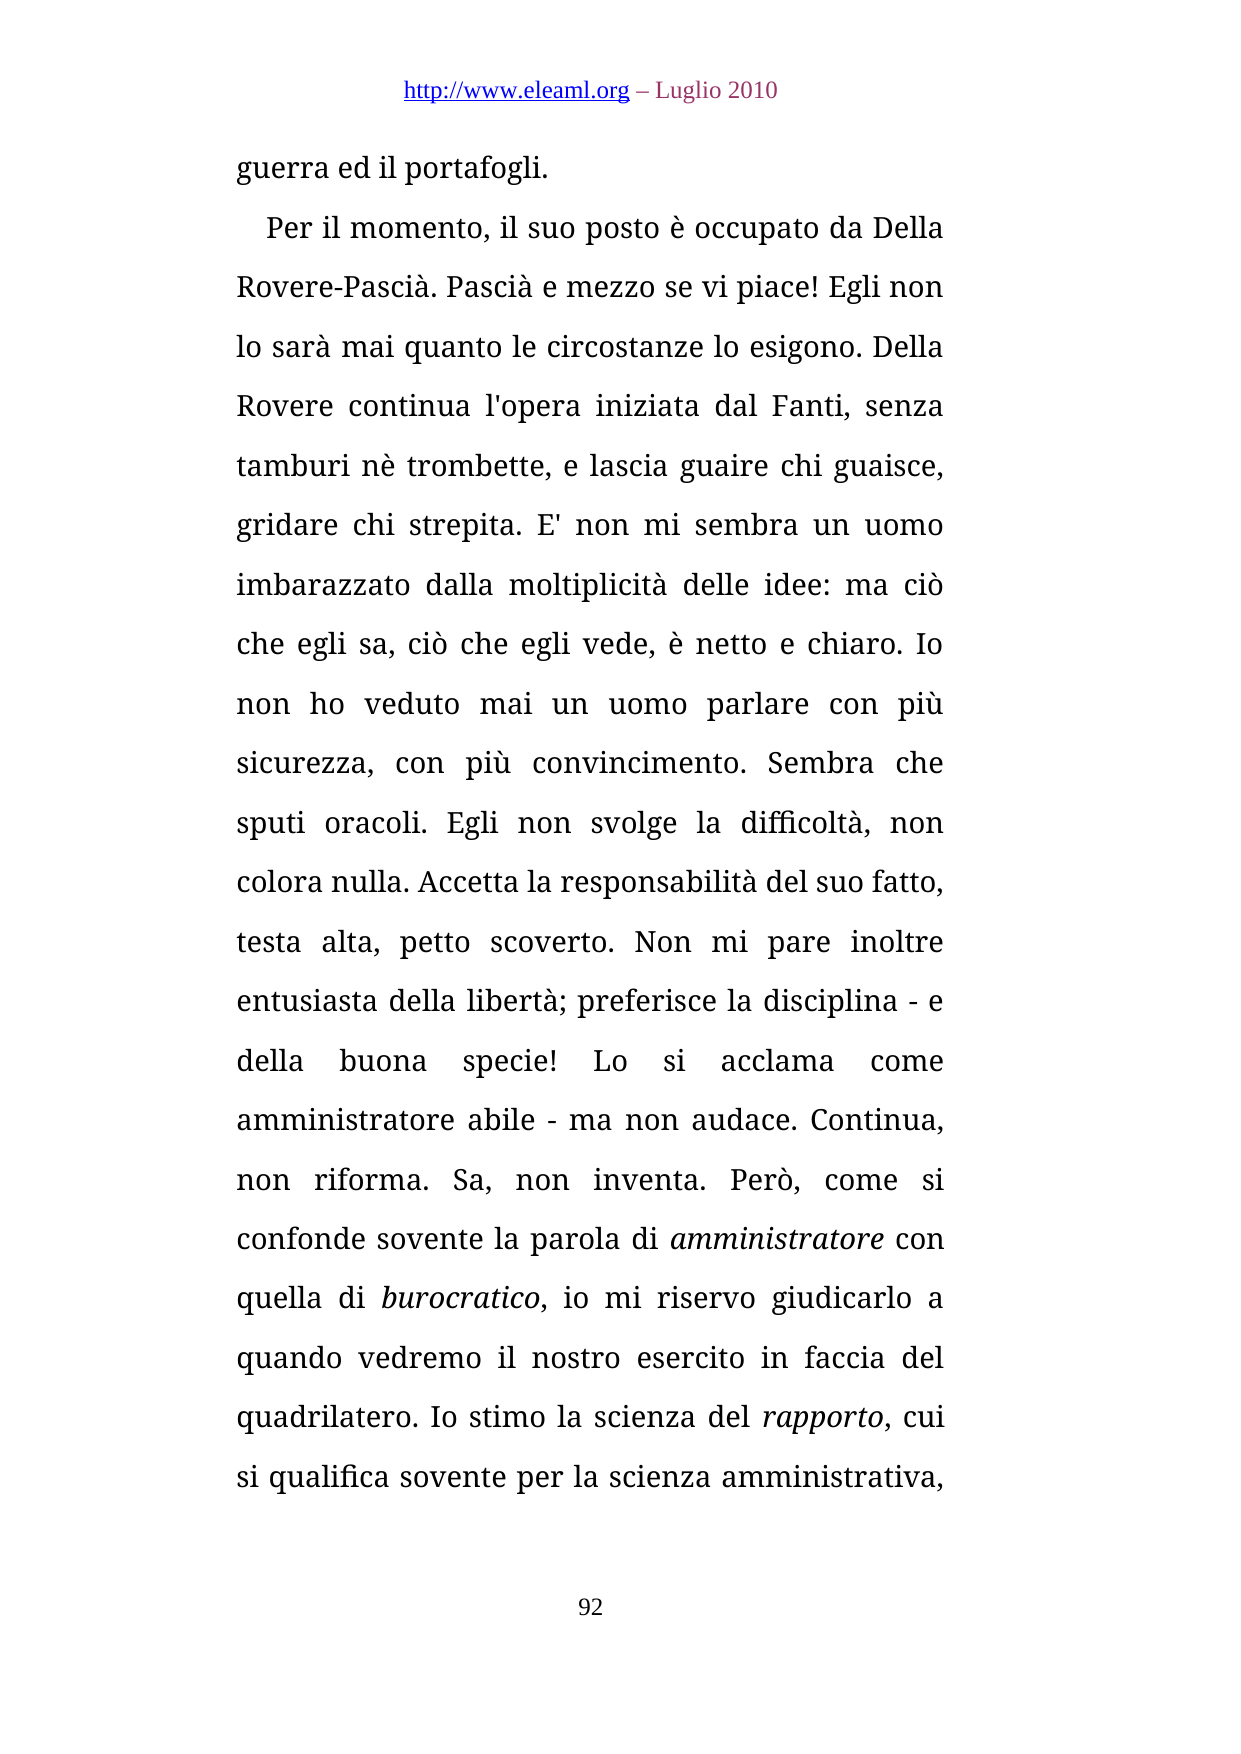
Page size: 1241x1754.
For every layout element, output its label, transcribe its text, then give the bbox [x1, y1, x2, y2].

text Per il momento, il suo posto è occupato da Della Rovere-Pascià. Pascià e mezzo se vi piace! Egli non lo sarà mai quanto le circostanze lo esigono. Della Rovere continua l'opera iniziata dal Fanti, senza tamburi nè trombette, e lascia guaire chi guaisce, gridare chi strepita. E' non mi sembra un uomo imbarazzato dalla moltiplicità delle idee: ma ciò che egli sa, ciò che egli vede, è netto e chiaro. Io non ho veduto mai un uomo parlare con più sicurezza, con più convincimento. Sembra che sputi oracoli. Egli non svolge la difficoltà, non colora nulla. Accetta la responsabilità del suo fatto, testa alta, petto scoverto. Non mi pare inoltre entusiasta della libertà; preferisce la disciplina - e della buona specie! Lo si acclama come amministratore abile - ma non audace. Continua, non riforma. Sa, non inventa. Però, come si confonde sovente la parola di amministratore con quella di burocratico, io mi riservo giudicarlo a quando vedremo il nostro esercito in faccia del quadrilatero. Io stimo la scienza del rapporto, cui si qualifica sovente per la scienza amministrativa, [236, 207, 945, 1496]
text guerra ed il portafogli. [236, 148, 945, 187]
